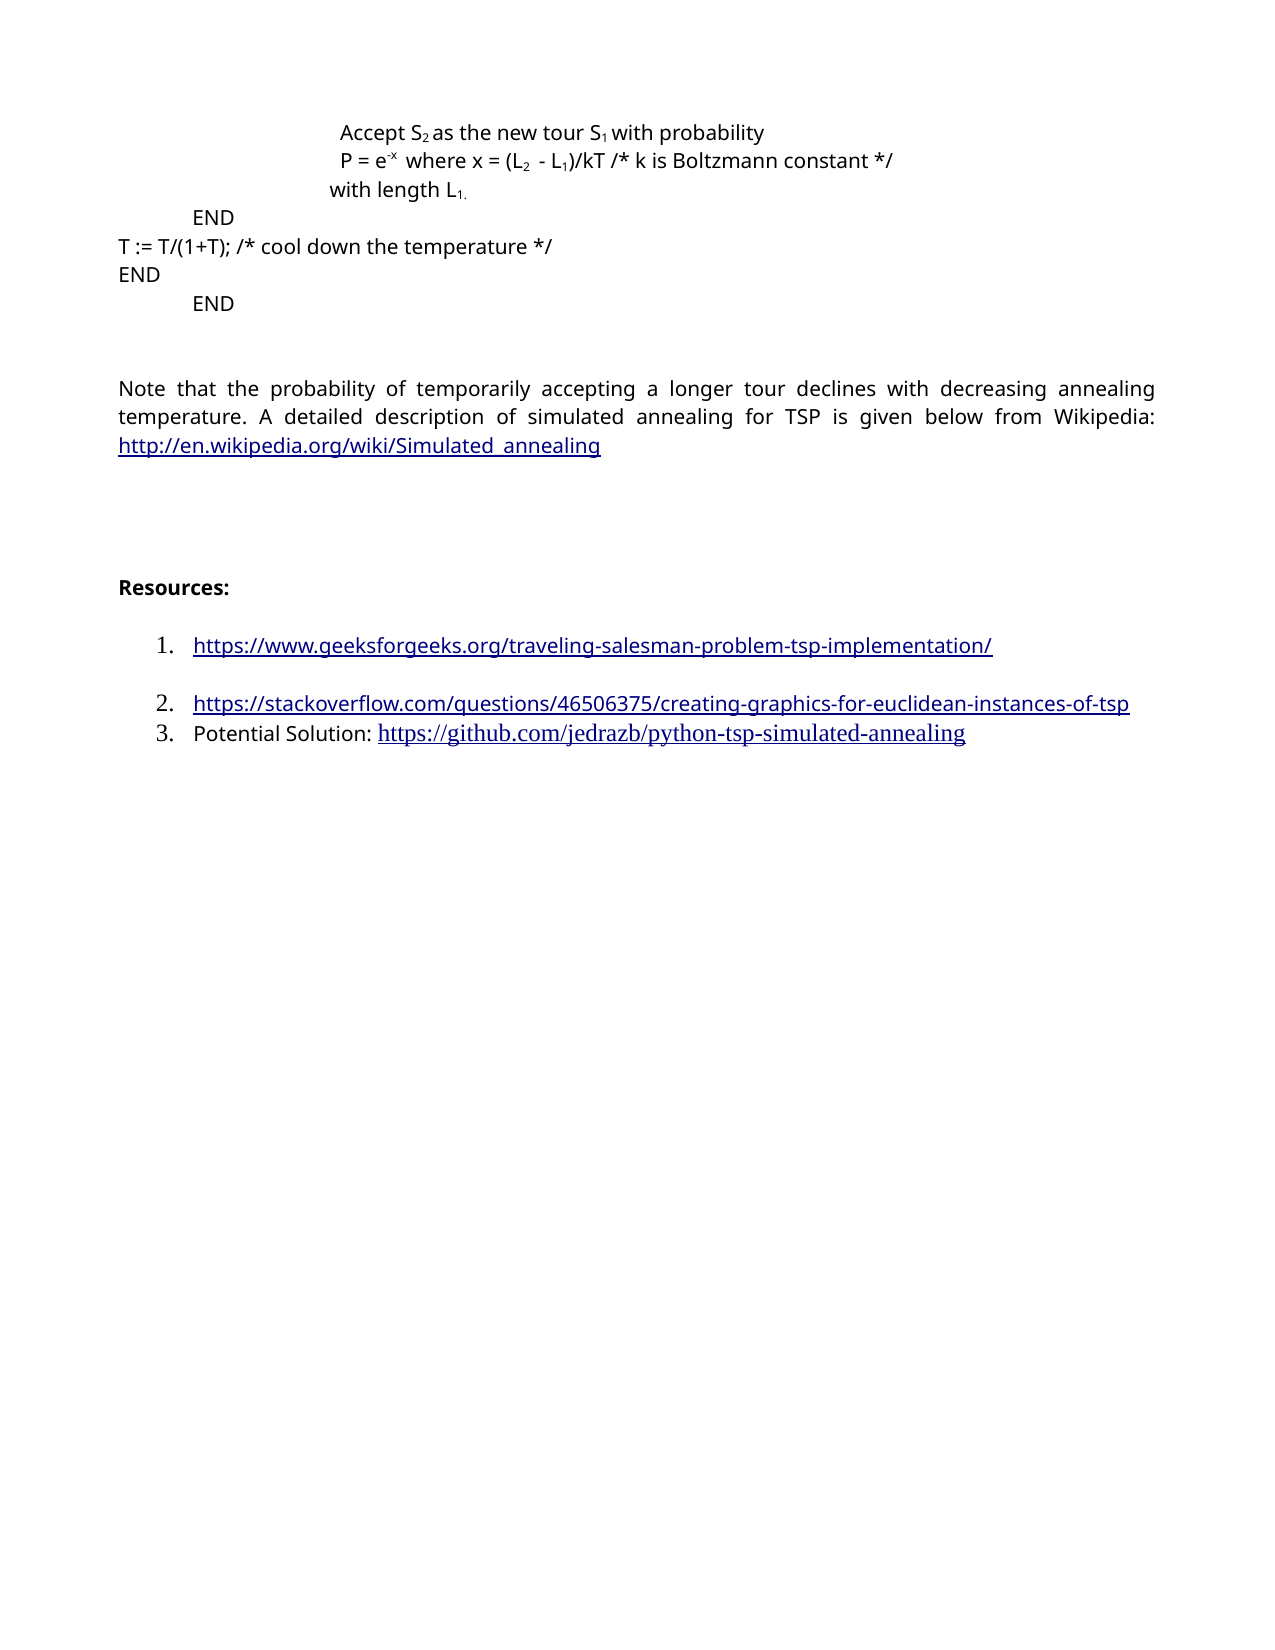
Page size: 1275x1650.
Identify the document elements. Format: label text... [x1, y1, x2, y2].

list https://www.geeksforgeeks.org/traveling-salesman-problem-tsp-implementation/ [156, 630, 1157, 659]
text Note that the probability of temporarily accepting a longer tour declines with decreasing annealing temperature. A detailed description of simulated annealing for TSP is given below from Wikipedia: http://en.wikipedia.org/wiki/Simulated_annealing [118, 374, 1157, 459]
text T := T/(1+T); /* cool down the temperature */ [118, 232, 1157, 260]
text Resources: [118, 573, 1157, 602]
list Potential Solution: https://github.com/jedrazb/python-tsp-simulated-annealing [156, 718, 1157, 747]
text END [118, 203, 1157, 232]
text END [118, 289, 1157, 317]
text P = e-x where x = (L2 - L1)/kT /* k is Boltzmann constant */ [118, 147, 1157, 175]
text END [118, 260, 1157, 289]
text with length L1. [118, 175, 1157, 203]
list https://stackoverflow.com/questions/46506375/creating-graphics-for-euclidean-instances-of-tsp [156, 688, 1157, 718]
text Accept S2 as the new tour S1 with probability [118, 118, 1157, 147]
